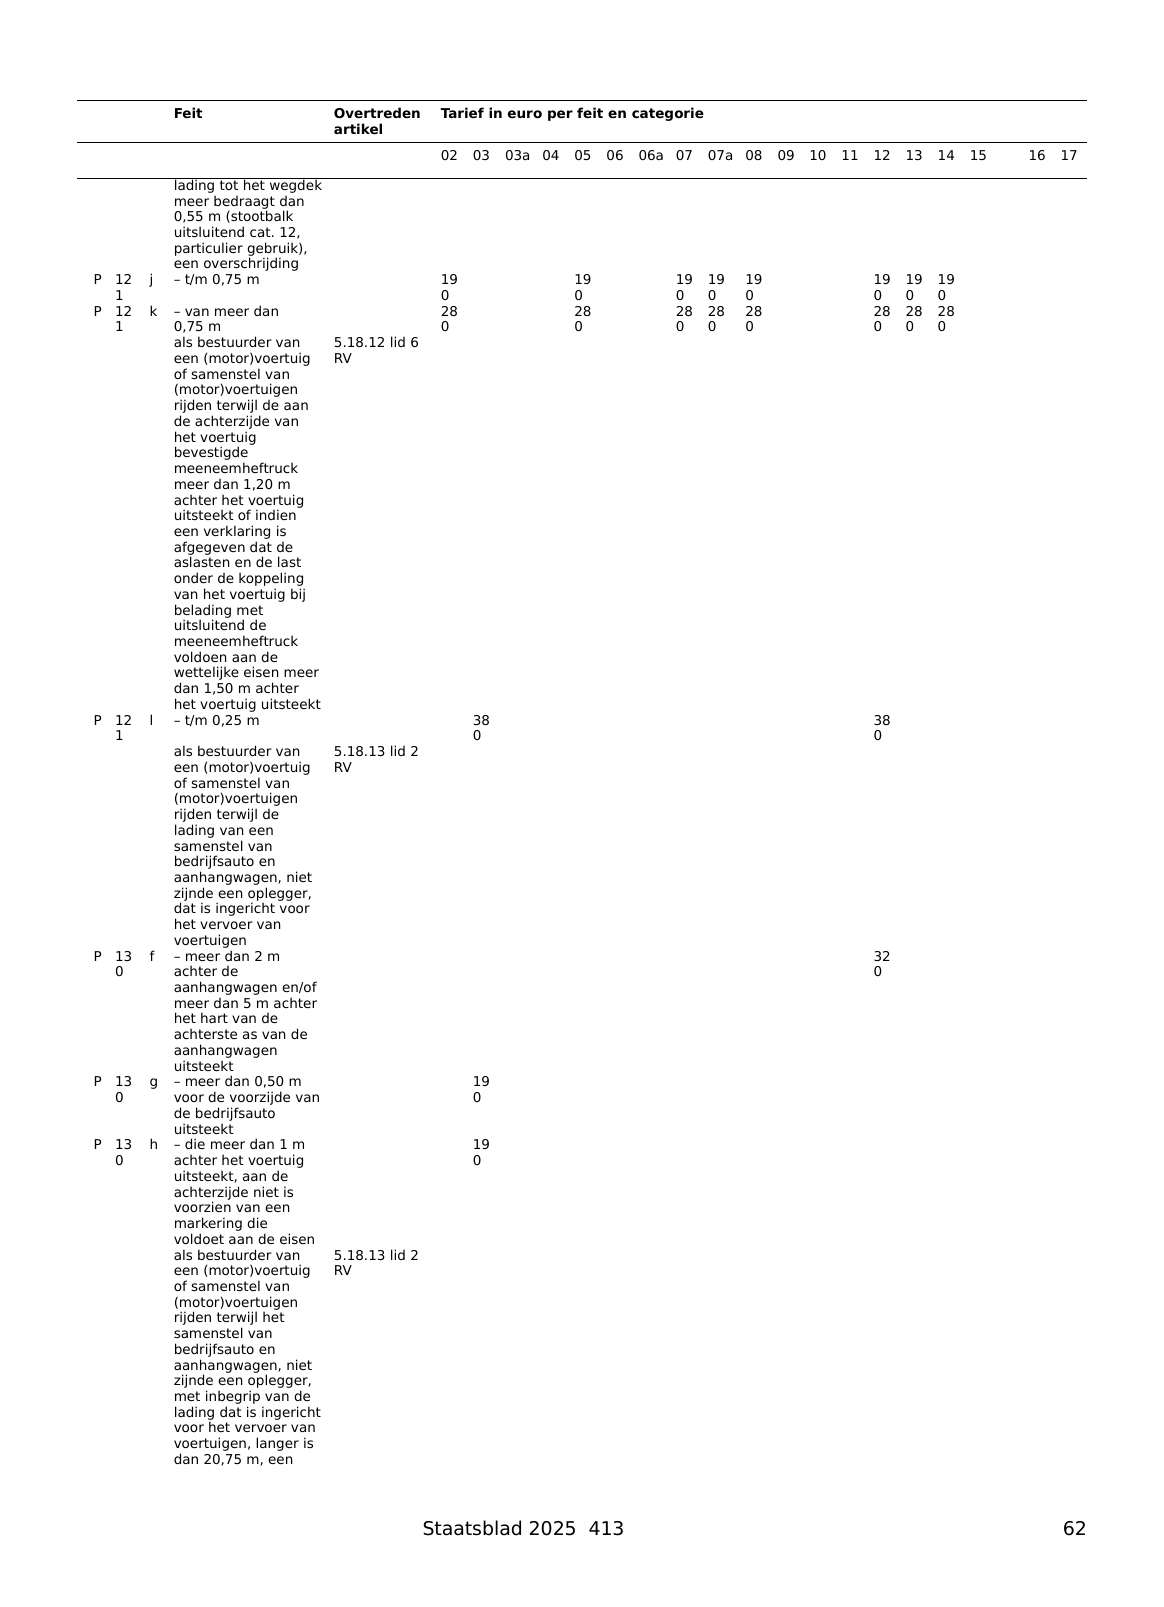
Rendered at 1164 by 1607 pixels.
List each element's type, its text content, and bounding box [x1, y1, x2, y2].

table_cell P [88, 713, 109, 744]
table_header Overtreden artikel [328, 101, 434, 142]
table_cell [435, 949, 467, 1074]
table_cell [162, 1247, 167, 1467]
table_cell [931, 744, 963, 948]
table_cell [1022, 1137, 1054, 1247]
table_cell [77, 713, 82, 744]
table_cell [964, 179, 1022, 272]
table_header Tarief in euro per feit en categorie [435, 101, 1054, 142]
table_cell 11 [835, 143, 867, 178]
table_cell [899, 1074, 931, 1137]
table_cell h [144, 1137, 162, 1247]
table_cell [82, 713, 87, 744]
table_cell [1054, 949, 1087, 1074]
table_cell [702, 1247, 739, 1467]
table_cell [632, 949, 670, 1074]
table_cell [868, 1137, 899, 1247]
table_cell [670, 744, 702, 948]
table_cell [771, 304, 803, 335]
table_cell 05 [568, 143, 600, 178]
table_cell [835, 304, 867, 335]
table_cell [1022, 713, 1054, 744]
table_cell lading tot het wegdek meer bedraagt dan 0,55 m (stootbalk uitsluitend cat. 12, particulier gebruik), een overschrijding [168, 179, 328, 272]
table_cell [536, 713, 568, 744]
table_cell 280 [670, 304, 702, 335]
table_cell f [144, 949, 162, 1074]
table_header [82, 101, 87, 142]
table_cell [771, 335, 803, 712]
table_cell [835, 713, 867, 744]
table_cell 14 [931, 143, 963, 178]
table_cell [964, 304, 1022, 335]
table_cell [771, 179, 803, 272]
table_cell [328, 713, 434, 744]
table_cell [964, 949, 1022, 1074]
table_cell [868, 1247, 899, 1467]
table_cell [536, 1074, 568, 1137]
table_cell [739, 335, 771, 712]
table_cell 10 [803, 143, 835, 178]
table_cell 17 [1054, 143, 1087, 178]
table_cell [632, 272, 670, 303]
table_cell [1022, 335, 1054, 712]
table_cell [499, 179, 536, 272]
table_cell [435, 1074, 467, 1137]
table_cell 121 [109, 304, 143, 335]
table_cell [931, 1074, 963, 1137]
table_cell [702, 1074, 739, 1137]
table_cell [600, 1137, 632, 1247]
table_cell [499, 949, 536, 1074]
table_cell [568, 179, 600, 272]
table_cell 280 [931, 304, 963, 335]
table_cell [632, 179, 670, 272]
table_cell 07a [702, 143, 739, 178]
table_cell [144, 335, 162, 712]
table_header [162, 101, 167, 142]
table_cell [82, 949, 87, 1074]
table_cell [739, 1137, 771, 1247]
table_cell 190 [568, 272, 600, 303]
table_cell [632, 744, 670, 948]
table_cell [144, 143, 162, 178]
table_cell 08 [739, 143, 771, 178]
table_cell [82, 1247, 87, 1467]
table_cell [899, 1137, 931, 1247]
table_cell [803, 272, 835, 303]
table_cell [803, 949, 835, 1074]
table_cell [1054, 744, 1087, 948]
table_cell [899, 179, 931, 272]
table_cell [435, 335, 467, 712]
table_cell [82, 272, 87, 303]
table_cell [1054, 1137, 1087, 1247]
table_cell [467, 1247, 499, 1467]
table_cell 190 [931, 272, 963, 303]
table_cell [868, 1074, 899, 1137]
table_cell [835, 1074, 867, 1137]
table_cell [82, 1137, 87, 1247]
table_cell [600, 179, 632, 272]
table_cell [1054, 335, 1087, 712]
table_cell [1022, 272, 1054, 303]
table_cell [1022, 1247, 1054, 1467]
table_cell [536, 272, 568, 303]
table_cell [702, 744, 739, 948]
table_cell [1054, 179, 1087, 272]
table_cell [82, 304, 87, 335]
table_cell [162, 713, 167, 744]
table_cell [803, 744, 835, 948]
table_cell [670, 179, 702, 272]
table_cell [702, 713, 739, 744]
table_cell [632, 335, 670, 712]
table_cell [600, 713, 632, 744]
table_cell 320 [868, 949, 899, 1074]
table_cell [670, 1137, 702, 1247]
table_cell [803, 713, 835, 744]
table_cell [467, 335, 499, 712]
table_cell [835, 272, 867, 303]
table_cell [702, 1137, 739, 1247]
table_cell [77, 335, 82, 712]
table_cell [568, 713, 600, 744]
table_cell [499, 304, 536, 335]
table_cell g [144, 1074, 162, 1137]
table_cell [435, 744, 467, 948]
table_cell [739, 179, 771, 272]
table_cell [1022, 304, 1054, 335]
table_cell P [88, 1074, 109, 1137]
table_cell 13 [899, 143, 931, 178]
table_cell [77, 143, 82, 178]
table_cell [435, 1137, 467, 1247]
table_cell [568, 335, 600, 712]
table_cell [739, 1247, 771, 1467]
table_cell [931, 1247, 963, 1467]
table_cell – t/m 0,25 m [168, 713, 328, 744]
table_cell [771, 1074, 803, 1137]
table_cell – meer dan 2 m achter de aanhangwagen en/of meer dan 5 m achter het hart van de achterste as van de aanhangwagen uitsteekt [168, 949, 328, 1074]
table_cell [77, 744, 82, 948]
table_cell [77, 1137, 82, 1247]
table_cell [144, 179, 162, 272]
table_cell [803, 1247, 835, 1467]
table_cell [600, 1247, 632, 1467]
table_cell [964, 272, 1022, 303]
table_cell 07 [670, 143, 702, 178]
table_cell [835, 949, 867, 1074]
table_cell [144, 744, 162, 948]
table_cell [77, 1074, 82, 1137]
table_cell [88, 143, 109, 178]
table_cell [670, 335, 702, 712]
table_cell [803, 179, 835, 272]
table_cell [600, 272, 632, 303]
table_cell [702, 179, 739, 272]
table_cell [144, 1247, 162, 1467]
table_cell j [144, 272, 162, 303]
table_header [77, 101, 82, 142]
table_cell [771, 1247, 803, 1467]
table_cell 15 [964, 143, 1022, 178]
table_cell 16 [1022, 143, 1054, 178]
table_cell [899, 744, 931, 948]
table_cell [739, 949, 771, 1074]
table_header Feit [168, 101, 328, 142]
table_cell [77, 179, 82, 272]
table_cell [82, 179, 87, 272]
table_cell [1022, 744, 1054, 948]
table_cell [88, 744, 109, 948]
table_cell [632, 1247, 670, 1467]
table_cell [868, 744, 899, 948]
table_cell [632, 304, 670, 335]
table_cell [1054, 713, 1087, 744]
table_cell [600, 949, 632, 1074]
table_cell [109, 335, 143, 712]
table_cell [835, 1137, 867, 1247]
table_cell [899, 335, 931, 712]
table_cell 280 [702, 304, 739, 335]
table_cell [568, 1137, 600, 1247]
table_cell [964, 1247, 1022, 1467]
table_cell [931, 335, 963, 712]
table_cell 190 [467, 1074, 499, 1137]
table_cell P [88, 304, 109, 335]
table_cell 02 [435, 143, 467, 178]
table_cell 190 [868, 272, 899, 303]
table_cell [328, 1137, 434, 1247]
table_cell [1054, 304, 1087, 335]
table_cell als bestuurder van een (motor)voertuig of samenstel van (motor)voertuigen rijden terwijl de lading van een samenstel van bedrijfsauto en aanhangwagen, niet zijnde een oplegger, dat is ingericht voor het vervoer van voertuigen [168, 744, 328, 948]
table_cell 5.18.13 lid 2 RV [328, 1247, 434, 1467]
table_cell [499, 1247, 536, 1467]
table_cell [568, 949, 600, 1074]
table_cell [1054, 272, 1087, 303]
table_cell [771, 744, 803, 948]
table_cell als bestuurder van een (motor)voertuig of samenstel van (motor)voertuigen rijden terwijl de aan de achterzijde van het voertuig bevestigde meeneemheftruck meer dan 1,20 m achter het voertuig uitsteekt of indien een verklaring is afgegeven dat de aslasten en de last onder de koppeling van het voertuig bij belading met uitsluitend de meeneemheftruck voldoen aan de wettelijke eisen meer dan 1,50 m achter het voertuig uitsteekt [168, 335, 328, 712]
table_cell [499, 1137, 536, 1247]
table_cell 5.18.12 lid 6 RV [328, 335, 434, 712]
table_cell [771, 949, 803, 1074]
table_cell [467, 304, 499, 335]
table_cell [77, 272, 82, 303]
table_cell 380 [868, 713, 899, 744]
table_cell [899, 1247, 931, 1467]
table_cell [162, 304, 167, 335]
table_cell 06 [600, 143, 632, 178]
table_cell [835, 1247, 867, 1467]
table_cell 04 [536, 143, 568, 178]
table_header [88, 101, 109, 142]
table_cell [467, 272, 499, 303]
table_cell 130 [109, 1074, 143, 1137]
table_header [144, 101, 162, 142]
table_cell [1054, 1247, 1087, 1467]
table_cell [1022, 179, 1054, 272]
table_cell [435, 1247, 467, 1467]
table_cell [600, 335, 632, 712]
table_cell – t/m 0,75 m [168, 272, 328, 303]
table_cell [328, 304, 434, 335]
table_cell [82, 143, 87, 178]
table_cell [536, 949, 568, 1074]
table_cell 03a [499, 143, 536, 178]
table_cell [536, 1247, 568, 1467]
table_cell [1054, 1074, 1087, 1137]
table_cell [568, 1074, 600, 1137]
table_cell [739, 713, 771, 744]
table_cell k [144, 304, 162, 335]
table_cell [835, 179, 867, 272]
table_cell [803, 1137, 835, 1247]
table_cell [670, 713, 702, 744]
table_cell 280 [899, 304, 931, 335]
table_cell [168, 143, 328, 178]
table_cell [162, 335, 167, 712]
table_cell [803, 1074, 835, 1137]
table_cell [964, 335, 1022, 712]
table_cell [77, 949, 82, 1074]
table_cell [162, 949, 167, 1074]
table_cell [739, 1074, 771, 1137]
table_cell [568, 1247, 600, 1467]
table_cell [499, 713, 536, 744]
table_cell [328, 949, 434, 1074]
table_cell [328, 1074, 434, 1137]
table_cell [328, 143, 434, 178]
table_cell [632, 713, 670, 744]
table_cell [467, 949, 499, 1074]
table_cell 5.18.13 lid 2 RV [328, 744, 434, 948]
table_cell [435, 713, 467, 744]
table_cell [467, 179, 499, 272]
table_cell [739, 744, 771, 948]
table_cell [88, 1247, 109, 1467]
table_cell [803, 304, 835, 335]
table_cell [964, 1074, 1022, 1137]
table_cell 12 [868, 143, 899, 178]
table_cell [670, 1074, 702, 1137]
table_cell P [88, 272, 109, 303]
table_cell [499, 1074, 536, 1137]
table_cell [632, 1137, 670, 1247]
table_cell [536, 304, 568, 335]
table_cell l [144, 713, 162, 744]
table_cell [868, 179, 899, 272]
table_cell 121 [109, 272, 143, 303]
table_cell [899, 713, 931, 744]
table_cell 130 [109, 1137, 143, 1247]
table_cell 190 [702, 272, 739, 303]
table_cell [1022, 1074, 1054, 1137]
table_cell [82, 744, 87, 948]
table_cell – die meer dan 1 m achter het voertuig uitsteekt, aan de achterzijde niet is voorzien van een markering die voldoet aan de eisen [168, 1137, 328, 1247]
table_cell P [88, 949, 109, 1074]
table_cell 280 [568, 304, 600, 335]
table_cell [109, 143, 143, 178]
table_cell [109, 179, 143, 272]
table_cell [536, 744, 568, 948]
table_cell 190 [670, 272, 702, 303]
table_cell [499, 272, 536, 303]
table_cell 09 [771, 143, 803, 178]
table_cell – meer dan 0,50 m voor de voorzijde van de bedrijfsauto uitsteekt [168, 1074, 328, 1137]
table_cell 190 [739, 272, 771, 303]
table_cell [702, 949, 739, 1074]
table_cell [162, 1137, 167, 1247]
table_cell [835, 744, 867, 948]
table_cell 280 [868, 304, 899, 335]
table_cell 03 [467, 143, 499, 178]
table_cell [77, 1247, 82, 1467]
table_cell [835, 335, 867, 712]
table_cell [499, 335, 536, 712]
table_cell 06a [632, 143, 670, 178]
table_cell [568, 744, 600, 948]
table_cell [931, 1137, 963, 1247]
table_cell 130 [109, 949, 143, 1074]
table_cell [109, 744, 143, 948]
table_cell [162, 143, 167, 178]
table_cell [670, 949, 702, 1074]
table_cell [435, 179, 467, 272]
table_cell [109, 1247, 143, 1467]
table_cell [600, 744, 632, 948]
table_cell [964, 713, 1022, 744]
table_cell [632, 1074, 670, 1137]
table_cell [803, 335, 835, 712]
table_cell [1022, 949, 1054, 1074]
table_cell [162, 1074, 167, 1137]
table_cell [771, 1137, 803, 1247]
table_cell [931, 179, 963, 272]
table_cell [536, 179, 568, 272]
table_cell [467, 744, 499, 948]
table_cell 190 [899, 272, 931, 303]
table_cell [600, 1074, 632, 1137]
table_cell [771, 272, 803, 303]
table_cell P [88, 1137, 109, 1247]
table_cell [931, 949, 963, 1074]
table_cell [499, 744, 536, 948]
table_header [1054, 101, 1087, 142]
table_cell [868, 335, 899, 712]
table_cell [964, 744, 1022, 948]
table_cell [77, 304, 82, 335]
table_cell 190 [435, 272, 467, 303]
table_cell 280 [435, 304, 467, 335]
table_cell [82, 1074, 87, 1137]
table_cell 280 [739, 304, 771, 335]
table_cell [536, 1137, 568, 1247]
table_cell [162, 179, 167, 272]
table_cell [328, 272, 434, 303]
table_cell [88, 179, 109, 272]
table_cell [536, 335, 568, 712]
table_cell – van meer dan 0,75 m [168, 304, 328, 335]
table_cell [899, 949, 931, 1074]
table_cell [771, 713, 803, 744]
table_cell [328, 179, 434, 272]
table_cell 380 [467, 713, 499, 744]
table_cell 190 [467, 1137, 499, 1247]
table_cell [964, 1137, 1022, 1247]
table_cell 121 [109, 713, 143, 744]
table_cell [931, 713, 963, 744]
table_cell [88, 335, 109, 712]
table_cell [82, 335, 87, 712]
table_cell [702, 335, 739, 712]
table_cell [162, 272, 167, 303]
table_cell als bestuurder van een (motor)voertuig of samenstel van (motor)voertuigen rijden terwijl het samenstel van bedrijfsauto en aanhangwagen, niet zijnde een oplegger, met inbegrip van de lading dat is ingericht voor het vervoer van voertuigen, langer is dan 20,75 m, een [168, 1247, 328, 1467]
table_cell [600, 304, 632, 335]
table_header [109, 101, 143, 142]
table_cell [162, 744, 167, 948]
table_cell [670, 1247, 702, 1467]
